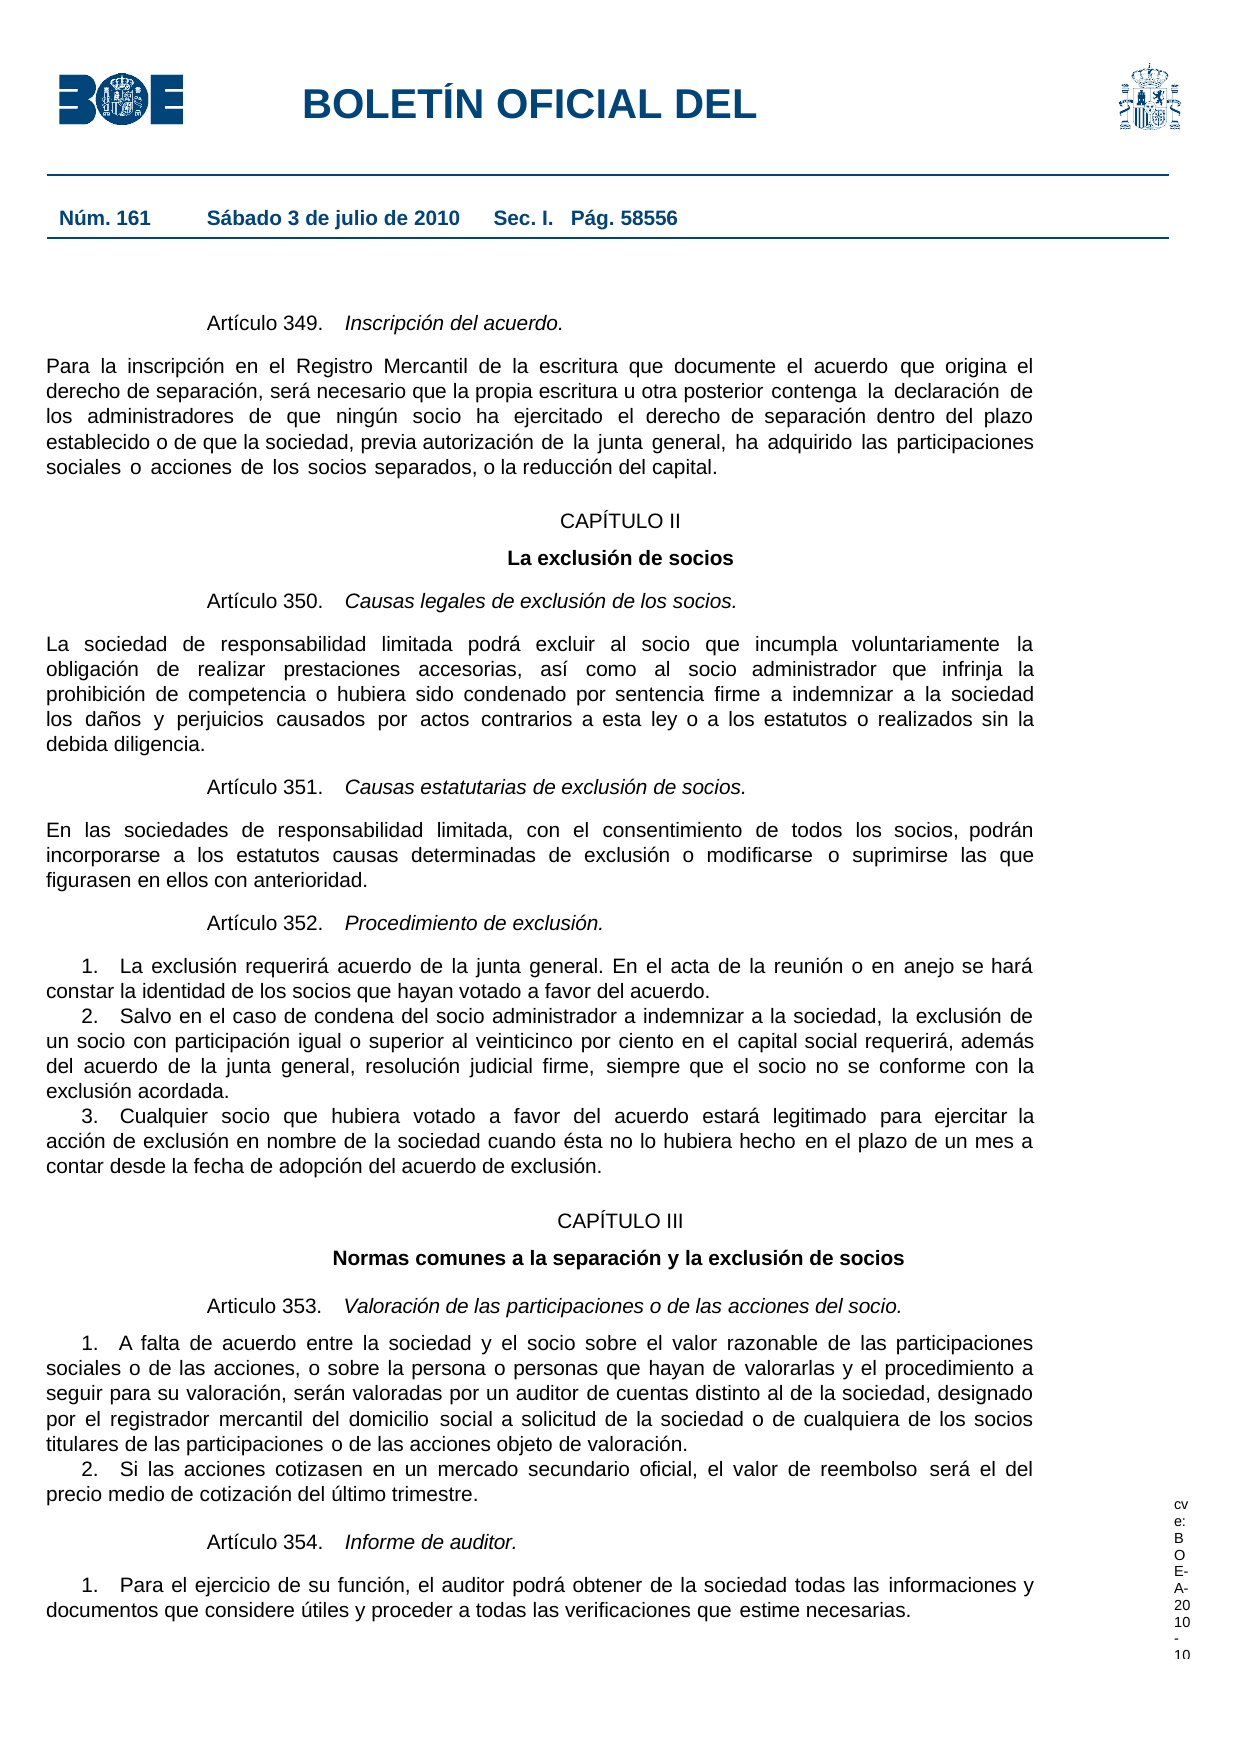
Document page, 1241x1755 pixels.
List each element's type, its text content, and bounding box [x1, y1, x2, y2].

text CAPÍTULO II [46, 509, 1195, 533]
subtitle La exclusión de socios [46, 546, 1195, 570]
text Para la inscripción en el Registro Mercantil de la escritura que documente el acuerdo que origina el derecho de separación, será necesario que la propia escritura u otra posterior contenga la declaración de los administradores de que ningún socio ha ejercitado el derecho de separación dentro del plazo establecido o de que la sociedad, previa autorización de la junta general, ha adquirido las participaciones sociales o acciones de los socios separados, o la reducción del capital. [46, 354, 1034, 479]
list Cualquier socio que hubiera votado a favor del acuerdo estará legitimado para ejercitar la acción de exclusión en nombre de la sociedad cuando ésta no lo hubiera hecho en el plazo de un mes a contar desde la fecha de adopción del acuerdo de exclusión. [46, 1104, 1034, 1178]
list Si las acciones cotizasen en un mercado secundario oficial, el valor de reembolso será el del precio medio de cotización del último trimestre. [46, 1457, 1034, 1506]
subtitle Normas comunes a la separación y la exclusión de socios [207, 1245, 1195, 1269]
text CAPÍTULO III [46, 1209, 1195, 1233]
subtitle Núm. 161 Sábado 3 de julio de 2010 Sec. I. Pág. 58556 [59, 205, 1195, 229]
text Artículo 350. Causas legales de exclusión de los socios. [207, 589, 1195, 613]
text La sociedad de responsabilidad limitada podrá excluir al socio que incumpla voluntariamente la obligación de realizar prestaciones accesorias, así como al socio administrador que infrinja la prohibición de competencia o hubiera sido condenado por sentencia firme a indemnizar a la sociedad los daños y perjuicios causados por actos contrarios a esta ley o a los estatutos o realizados sin la debida diligencia. [46, 632, 1034, 756]
text Artículo 349. Inscripción del acuerdo. [207, 311, 1195, 335]
list La exclusión requerirá acuerdo de la junta general. En el acta de la reunión o en anejo se hará constar la identidad de los socios que hayan votado a favor del acuerdo. [46, 954, 1034, 1003]
text En las sociedades de responsabilidad limitada, con el consentimiento de todos los socios, podrán incorporarse a los estatutos causas determinadas de exclusión o modificarse o suprimirse las que figurasen en ellos con anterioridad. [46, 818, 1034, 892]
text Articulo 353. Valoración de las participaciones o de las acciones del socio. [207, 1294, 1195, 1318]
list Salvo en el caso de condena del socio administrador a indemnizar a la sociedad, la exclusión de un socio con participación igual o superior al veinticinco por ciento en el capital social requerirá, además del acuerdo de la junta general, resolución judicial firme, siempre que el socio no se conforme con la exclusión acordada. [46, 1004, 1034, 1103]
list cve: BOE-A-2010-10544 [1174, 1496, 1191, 1659]
text Artículo 351. Causas estatutarias de exclusión de socios. [207, 775, 1195, 799]
text Artículo 352. Procedimiento de exclusión. [207, 911, 1195, 935]
list A falta de acuerdo entre la sociedad y el socio sobre el valor razonable de las participaciones sociales o de las acciones, o sobre la persona o personas que hayan de valorarlas y el procedimiento a seguir para su valoración, serán valoradas por un auditor de cuentas distinto al de la sociedad, designado por el registrador mercantil del domicilio social a solicitud de la sociedad o de cualquiera de los socios titulares de las participaciones o de las acciones objeto de valoración. [46, 1331, 1034, 1456]
list Para el ejercicio de su función, el auditor podrá obtener de la sociedad todas las informaciones y documentos que considere útiles y proceder a todas las verificaciones que estime necesarias. [46, 1573, 1034, 1622]
text Artículo 354. Informe de auditor. [207, 1530, 1172, 1554]
